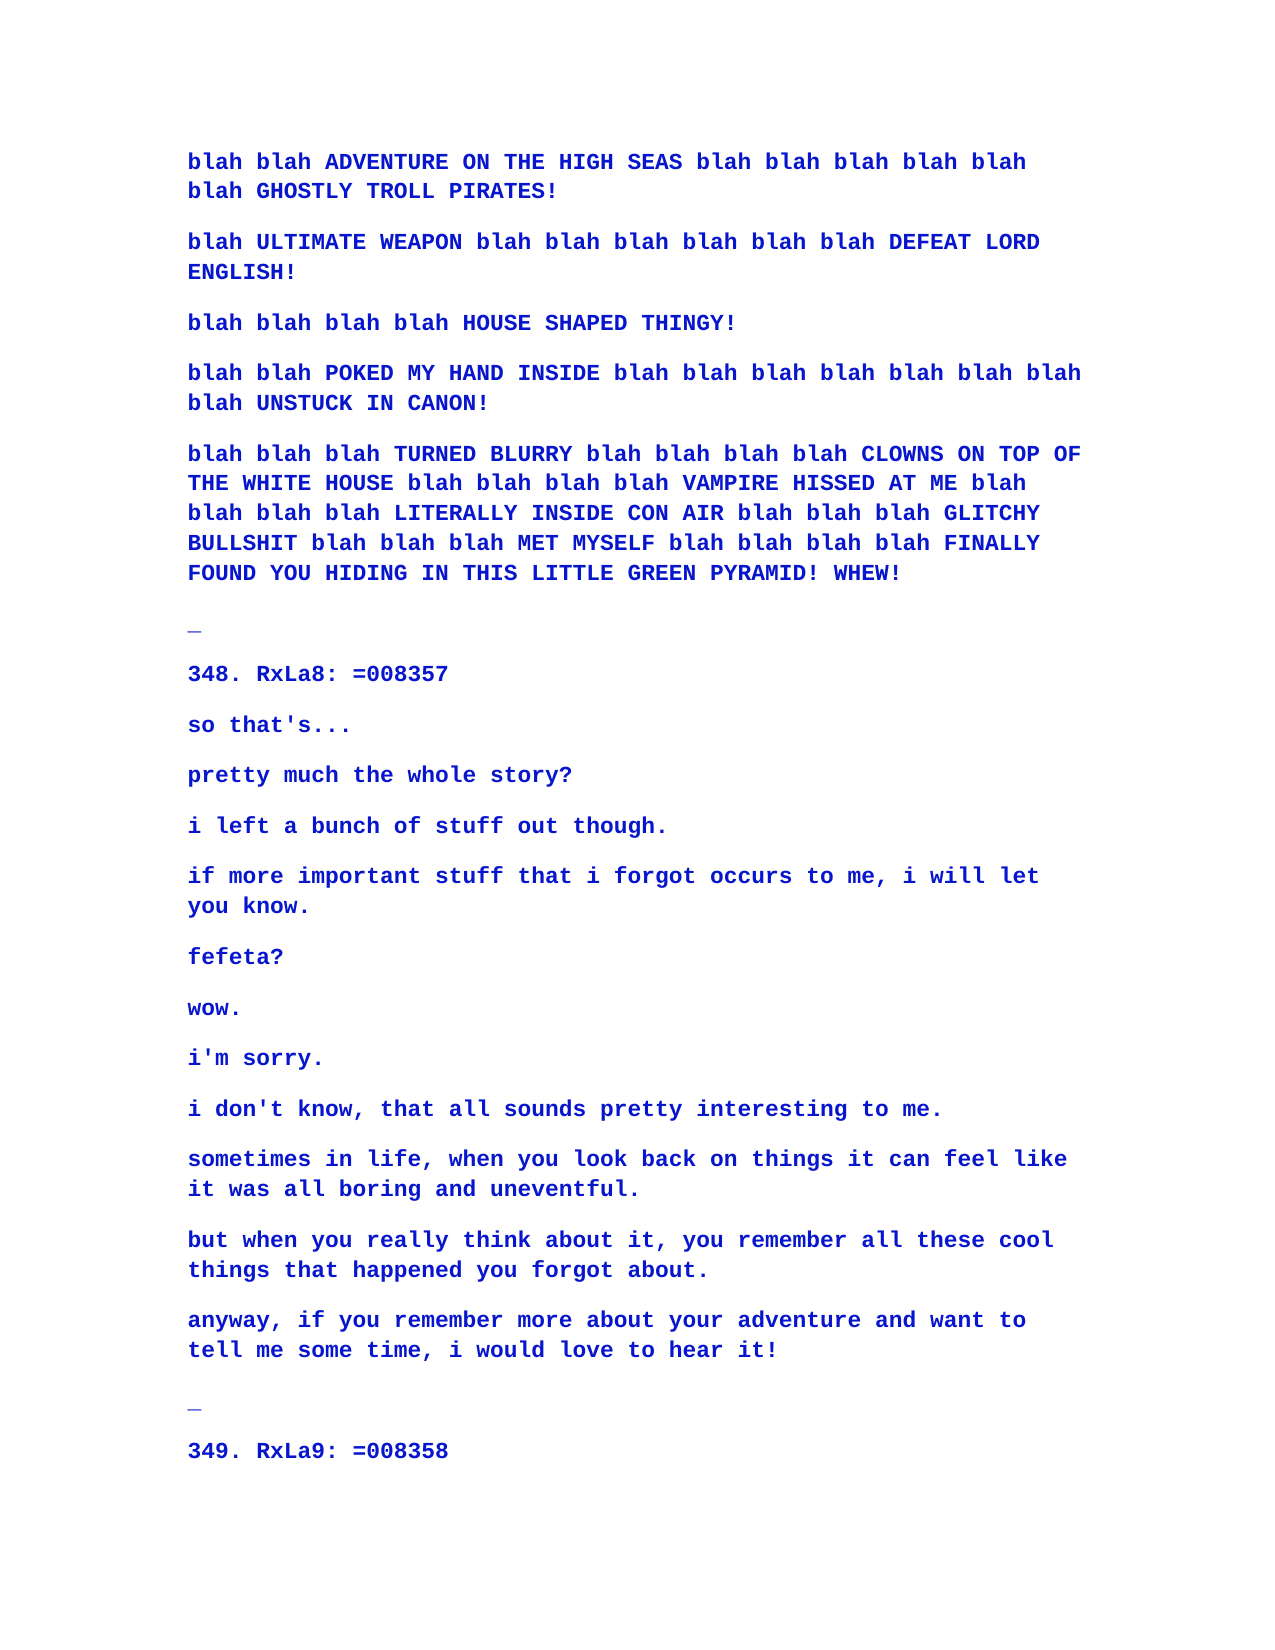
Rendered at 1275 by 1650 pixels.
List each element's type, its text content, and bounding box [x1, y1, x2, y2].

text fefeta? [187, 945, 1087, 971]
text wow. [187, 996, 1087, 1022]
text i'm sorry. [187, 1046, 1087, 1072]
text _ [187, 612, 1087, 638]
text pretty much the whole story? [187, 763, 1087, 789]
text 348. RxLa8: =008357 [187, 662, 1087, 688]
text i left a bunch of stuff out though. [187, 814, 1087, 840]
text blah ULTIMATE WEAPON blah blah blah blah blah blah DEFEAT LORD ENGLISH! [187, 230, 1087, 286]
text but when you really think about it, you remember all these cool things that happened you forgot about. [187, 1228, 1087, 1284]
text blah blah ADVENTURE ON THE HIGH SEAS blah blah blah blah blah blah GHOSTLY TROLL PIRATES! [187, 150, 1087, 206]
text blah blah POKED MY HAND INSIDE blah blah blah blah blah blah blah blah UNSTUCK IN CANON! [187, 361, 1087, 417]
text so that's... [187, 713, 1087, 739]
text sometimes in life, when you look back on things it can feel like it was all boring and uneventful. [187, 1148, 1087, 1203]
text if more important stuff that i forgot occurs to me, i will let you know. [187, 865, 1087, 921]
text 349. RxLa9: =008358 [187, 1439, 1087, 1466]
text blah blah blah blah HOUSE SHAPED THINGY! [187, 311, 1087, 337]
text anyway, if you remember more about your adventure and want to tell me some time, i would love to hear it! [187, 1308, 1087, 1364]
text _ [187, 1389, 1087, 1415]
text i don't know, that all sounds pretty interesting to me. [187, 1097, 1087, 1123]
text blah blah blah TURNED BLURRY blah blah blah blah CLOWNS ON TOP OF THE WHITE HOUSE blah blah blah blah VAMPIRE HISSED AT ME blah blah blah blah LITERALLY INSIDE CON AIR blah blah blah GLITCHY BULLSHIT blah blah blah MET MYSELF blah blah blah blah FINALLY FOUND YOU HIDING IN THIS LITTLE GREEN PYRAMID! WHEW! [187, 442, 1087, 587]
